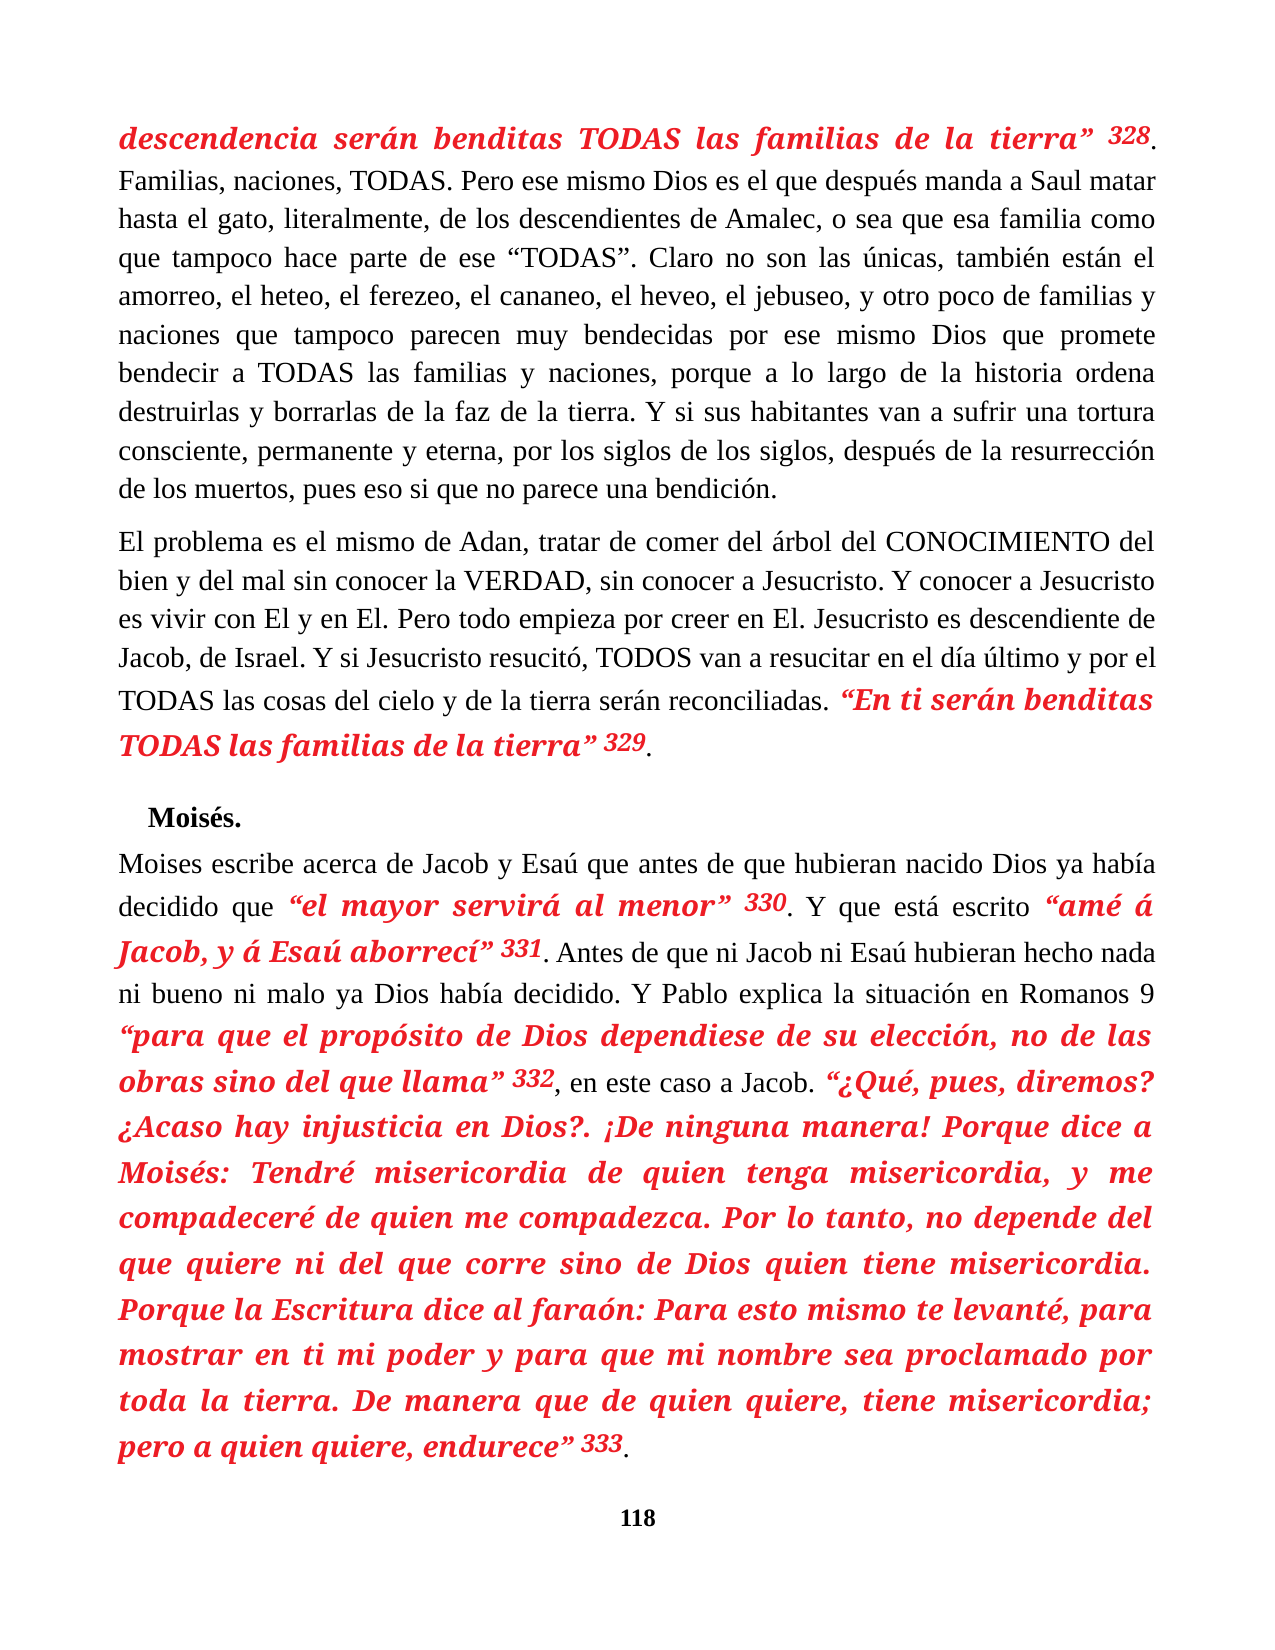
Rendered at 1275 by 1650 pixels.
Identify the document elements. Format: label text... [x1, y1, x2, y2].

text descendencia serán benditas TODAS las familias de la tierra” . Familias, naciones, TODAS. Pero ese mismo Dios es el que después manda a Saul matar hasta el gato, literalmente, de los descendientes de Amalec, o sea que esa familia como que tampoco hace parte de ese “TODAS”. Claro no son las únicas, también están el amorreo, el heteo, el ferezeo, el cananeo, el heveo, el jebuseo, y otro poco de familias y naciones que tampoco parecen muy bendecidas por ese mismo Dios que promete bendecir a TODAS las familias y naciones, porque a lo largo de la historia ordena destruirlas y borrarlas de la faz de la tierra. Y si sus habitantes van a sufrir una tortura consciente, permanente y eterna, por los siglos de los siglos, después de la resurrección de los muertos, pues eso si que no parece una bendición. [118, 118, 1157, 505]
text Moises escribe acerca de Jacob y Esaú que antes de que hubieran nacido Dios ya había decidido que “el mayor servirá al menor” . Y que está escrito “amé á Jacob, y á Esaú aborrecí” . Antes de que ni Jacob ni Esaú hubieran hecho nada ni bueno ni malo ya Dios había decidido. Y Pablo explica la situación en Romanos 9 “para que el propósito de Dios dependiese de su elección, no de las obras sino del que llama” , en este caso a Jacob. “¿Qué, pues, diremos? ¿Acaso hay injusticia en Dios?. ¡De ninguna manera! Porque dice a Moisés: Tendré misericordia de quien tenga misericordia, y me compadeceré de quien me compadezca. Por lo tanto, no depende del que quiere ni del que corre sino de Dios quien tiene misericordia. Porque la Escritura dice al faraón: Para esto mismo te levanté, para mostrar en ti mi poder y para que mi nombre sea proclamado por toda la tierra. De manera que de quien quiere, tiene misericordia; pero a quien quiere, endurece” . [118, 846, 1157, 1466]
text El problema es el mismo de Adan, tratar de comer del árbol del CONOCIMIENTO del bien y del mal sin conocer la VERDAD, sin conocer a Jesucristo. Y conocer a Jesucristo es vivir con El y en El. Pero todo empieza por creer en El. Jesucristo es descendiente de Jacob, de Israel. Y si Jesucristo resucitó, TODOS van a resucitar en el día último y por el TODAS las cosas del cielo y de la tierra serán reconciliadas. “En ti serán benditas TODAS las familias de la tierra” . [118, 524, 1157, 765]
subtitle Moisés. [148, 800, 1157, 833]
